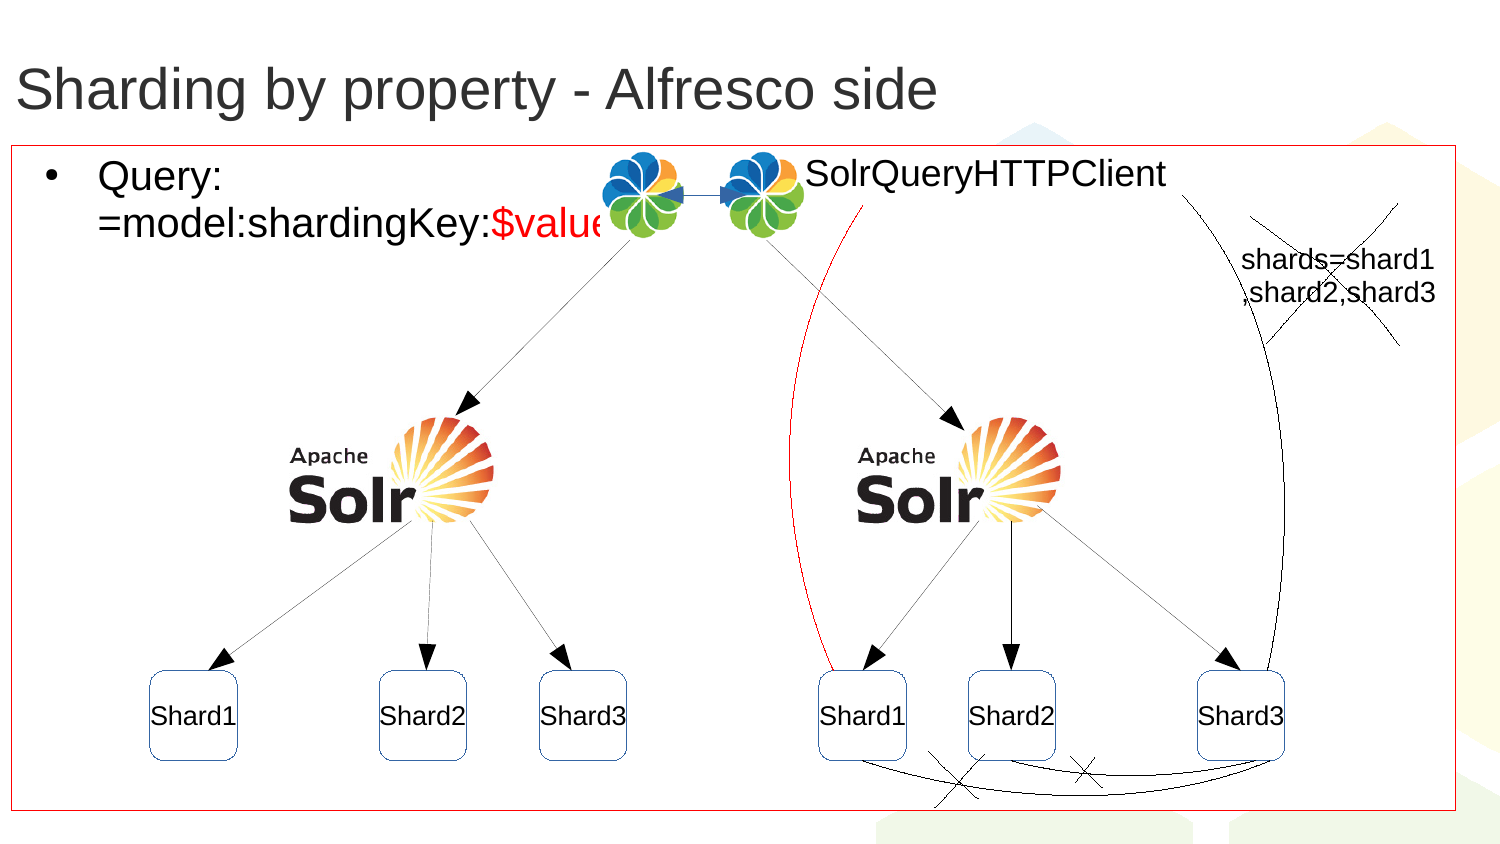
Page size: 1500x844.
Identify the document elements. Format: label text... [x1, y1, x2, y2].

text_box Shard1 [818, 670, 907, 761]
text_box shards=shard1,shard2,shard3 [1226, 235, 1456, 349]
text_box Shard3 [539, 670, 627, 761]
title Sharding by property - Alfresco side [15, 32, 1459, 146]
picture [0, 0, 1500, 844]
text_box Query: =model:shardingKey:$value [11, 145, 1456, 811]
text_box Shard3 [1197, 670, 1285, 761]
text_box Shard2 [379, 670, 467, 761]
text_box Shard1 [149, 670, 238, 761]
text_box Shard2 [968, 670, 1056, 761]
text_box SolrQueryHTTPClient [789, 145, 1183, 245]
